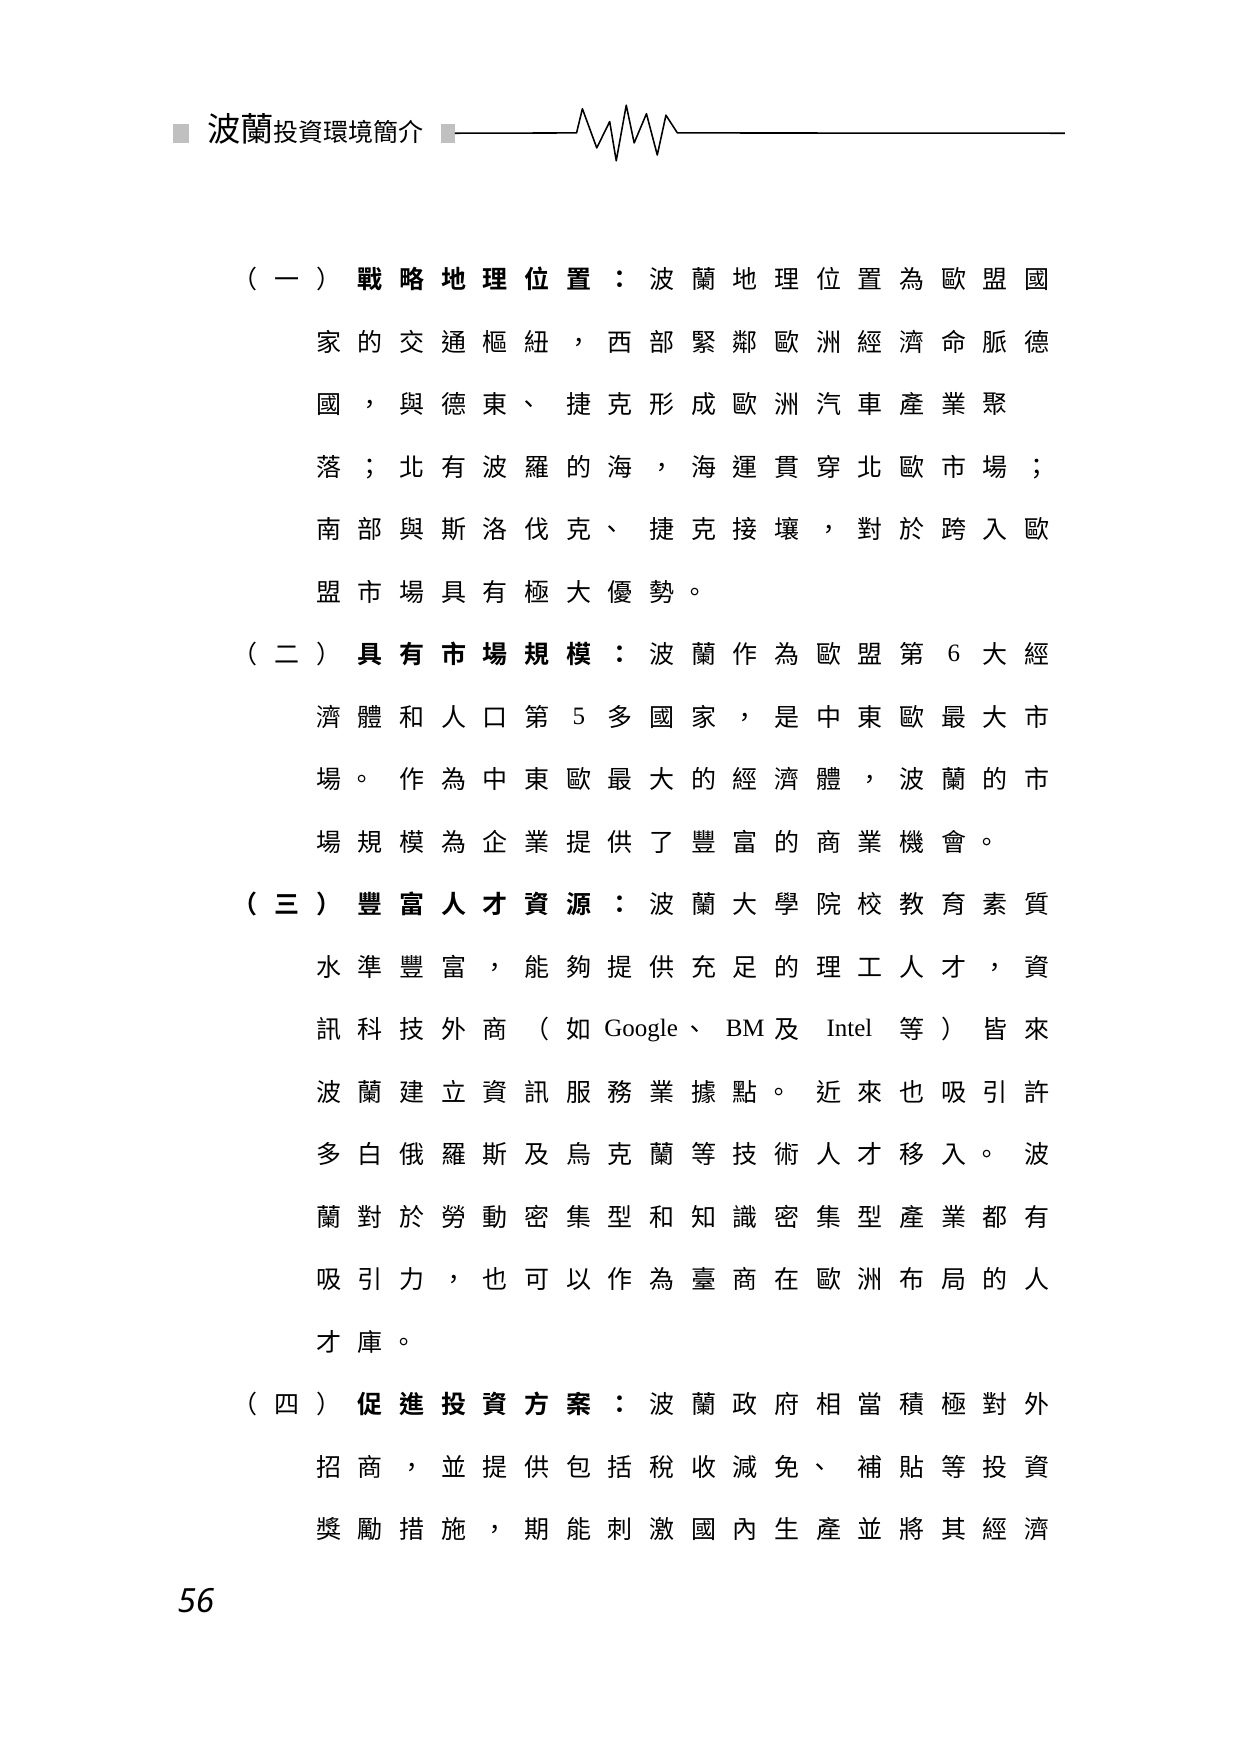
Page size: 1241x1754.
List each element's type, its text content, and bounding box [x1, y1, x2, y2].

text （二）具有市場規模：波蘭作為歐盟第6大經濟體和人口第5多國家，是中東歐最大市場。作為中東歐最大的經濟體，波蘭的市場規模為企業提供了豐富的商業機會。 [207, 611, 1058, 861]
text （三）豐富人才資源：波蘭大學院校教育素質水準豐富，能夠提供充足的理工人才，資訊科技外商（如Google、BM及Intel等）皆來波蘭建立資訊服務業據點。近來也吸引許多白俄羅斯及烏克蘭等技術人才移入。波蘭對於勞動密集型和知識密集型產業都有吸引力，也可以作為臺商在歐洲布局的人才庫。 [207, 861, 1058, 1361]
text （四）促進投資方案：波蘭政府相當積極對外招商，並提供包括稅收減免、補貼等投資獎勵措施，期能刺激國內生產並將其經濟 [207, 1361, 1058, 1549]
text （一）戰略地理位置：波蘭地理位置為歐盟國家的交通樞紐，西部緊鄰歐洲經濟命脈德國，與德東、捷克形成歐洲汽車產業聚落；北有波羅的海，海運貫穿北歐市場；南部與斯洛伐克、捷克接壤，對於跨入歐盟市場具有極大優勢。 [207, 236, 1058, 611]
